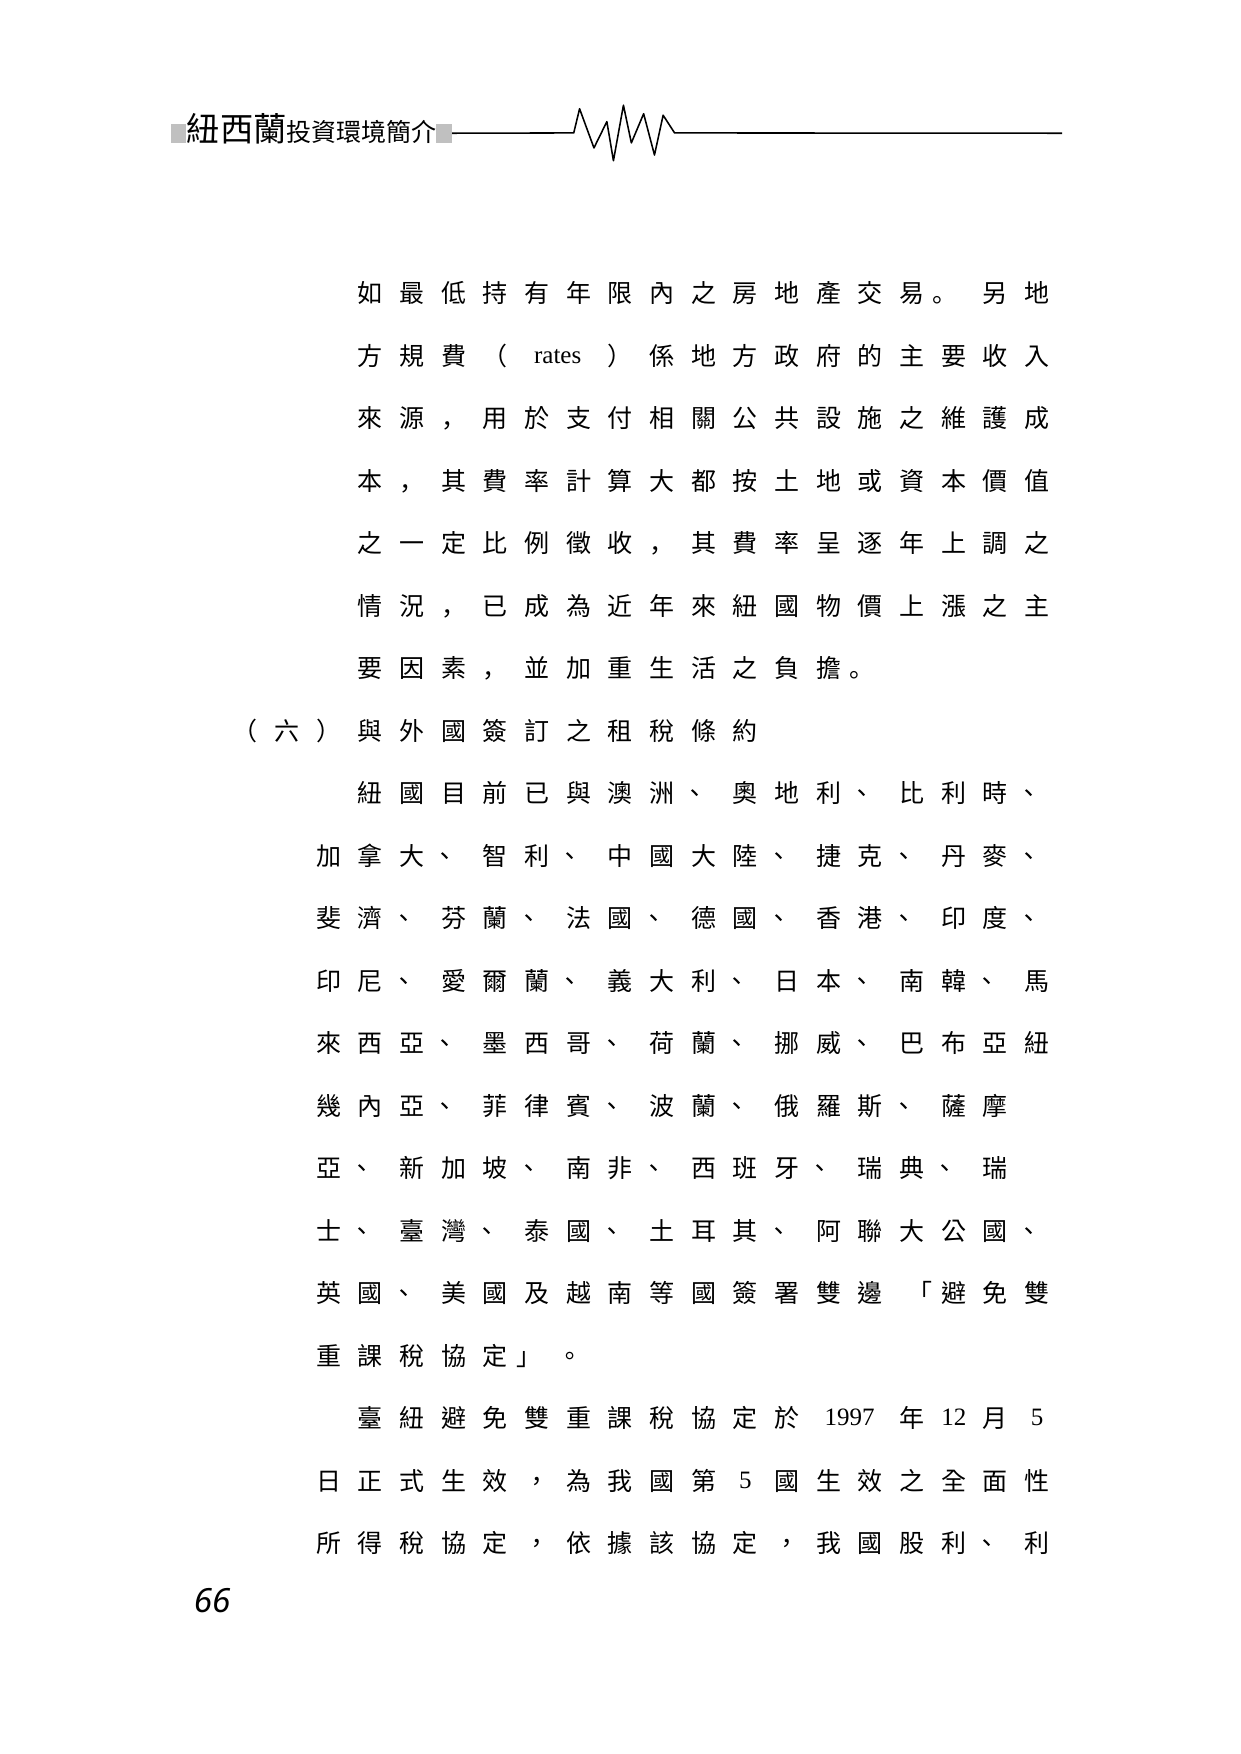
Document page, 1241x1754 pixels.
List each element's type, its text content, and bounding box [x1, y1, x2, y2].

text 紐國目前已與澳洲、奧地利、比利時、加拿大、智利、中國大陸、捷克、丹麥、斐濟、芬蘭、法國、德國、香港、印度、印尼、愛爾蘭、義大利、日本、南韓、馬來西亞、墨西哥、荷蘭、挪威、巴布亞紐幾內亞、菲律賓、波蘭、俄羅斯、薩摩亞、新加坡、南非、西班牙、瑞典、瑞士、臺灣、泰國、土耳其、阿聯大公國、英國、美國及越南等國簽署雙邊「避免雙重課稅協定」。 [281, 750, 1058, 1375]
text （六）與外國簽訂之租稅條約 [207, 688, 1058, 750]
text 臺紐避免雙重課稅協定於1997年12月5日正式生效，為我國第5國生效之全面性所得稅協定，依據該協定，我國股利、利 [281, 1375, 1058, 1563]
text 如最低持有年限內之房地產交易。另地方規費（rates）係地方政府的主要收入來源，用於支付相關公共設施之維護成本，其費率計算大都按土地或資本價值之一定比例徵收，其費率呈逐年上調之情況，已成為近年來紐國物價上漲之主要因素，並加重生活之負擔。 [281, 250, 1058, 688]
